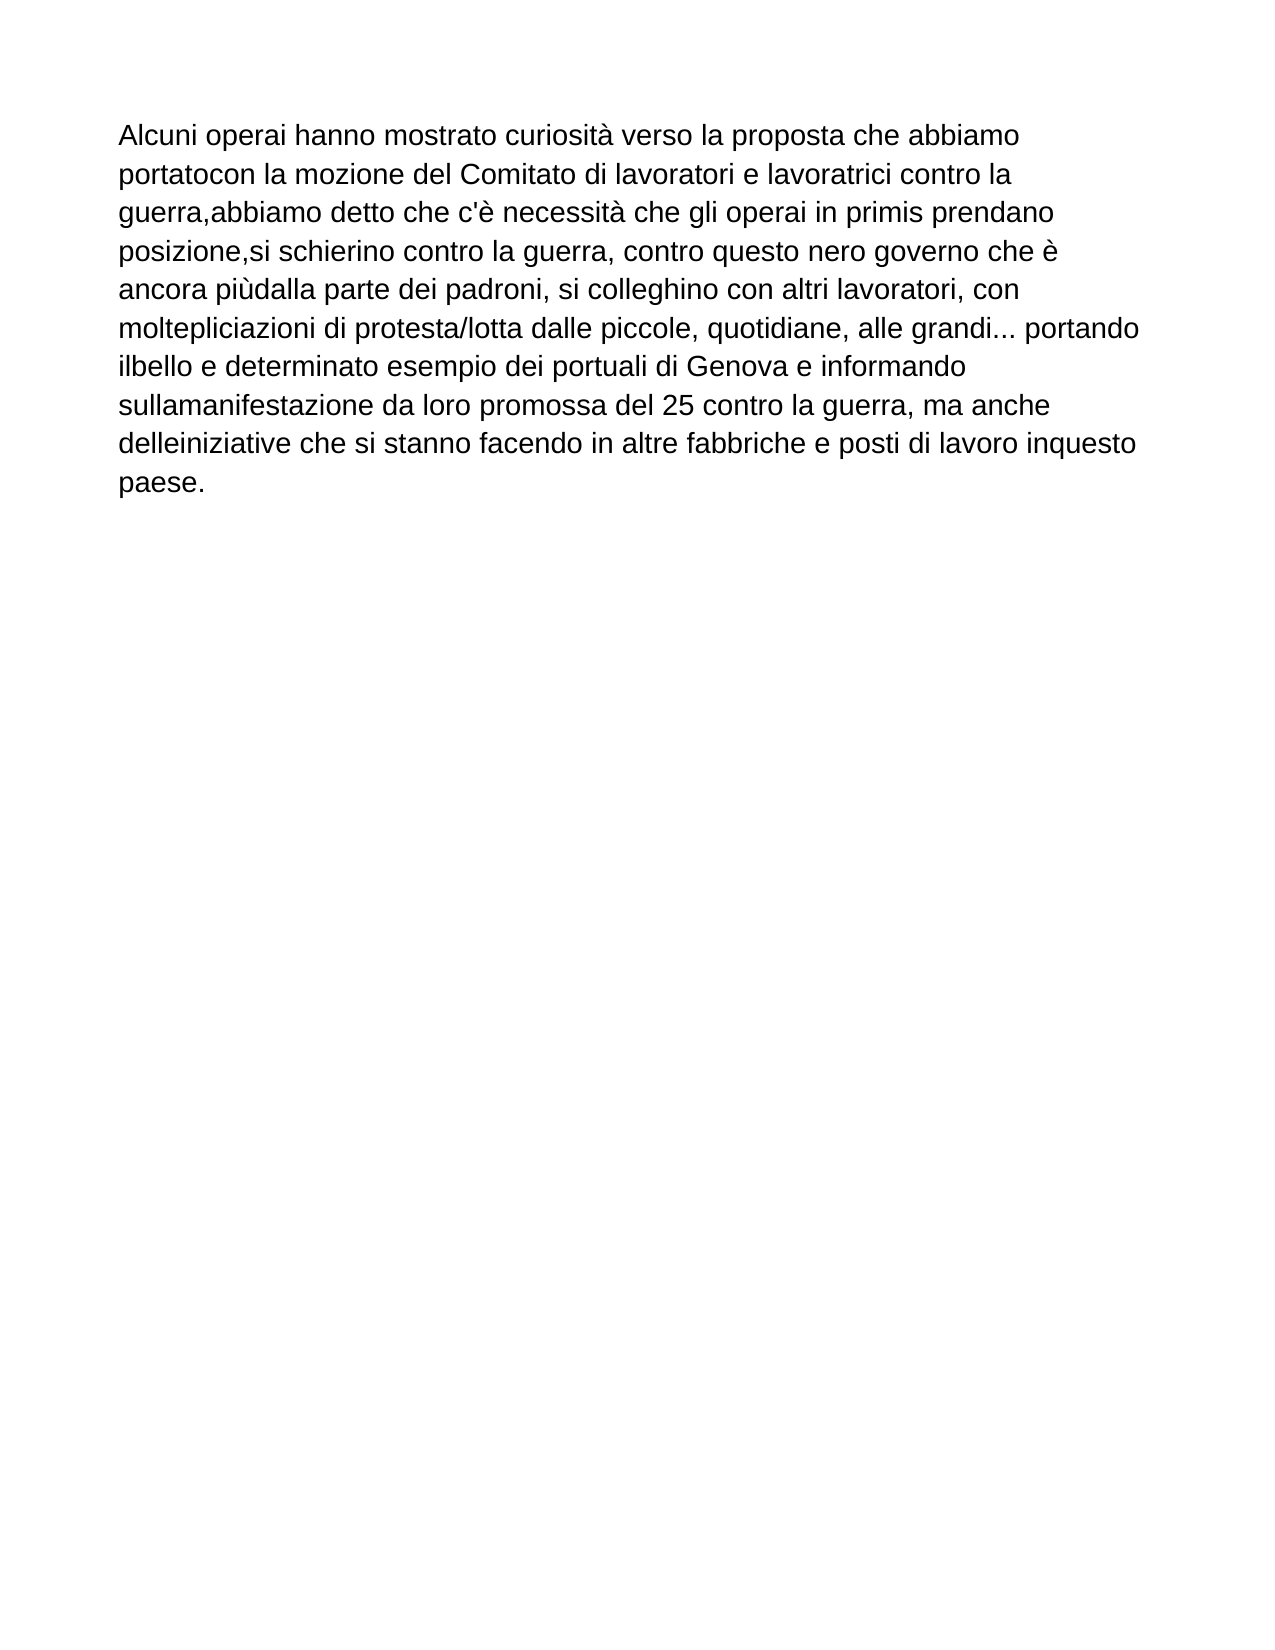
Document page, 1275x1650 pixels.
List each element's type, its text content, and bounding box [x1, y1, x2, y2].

text Alcuni operai hanno mostrato curiosità verso la proposta che abbiamo portatocon la mozione del Comitato di lavoratori e lavoratrici contro la guerra,abbiamo detto che c'è necessità che gli operai in primis prendano posizione,si schierino contro la guerra, contro questo nero governo che è ancora piùdalla parte dei padroni, si colleghino con altri lavoratori, con moltepliciazioni di protesta/lotta dalle piccole, quotidiane, alle grandi... portando ilbello e determinato esempio dei portuali di Genova e informando sullamanifestazione da loro promossa del 25 contro la guerra, ma anche delleiniziative che si stanno facendo in altre fabbriche e posti di lavoro inquesto paese. [118, 118, 1157, 498]
